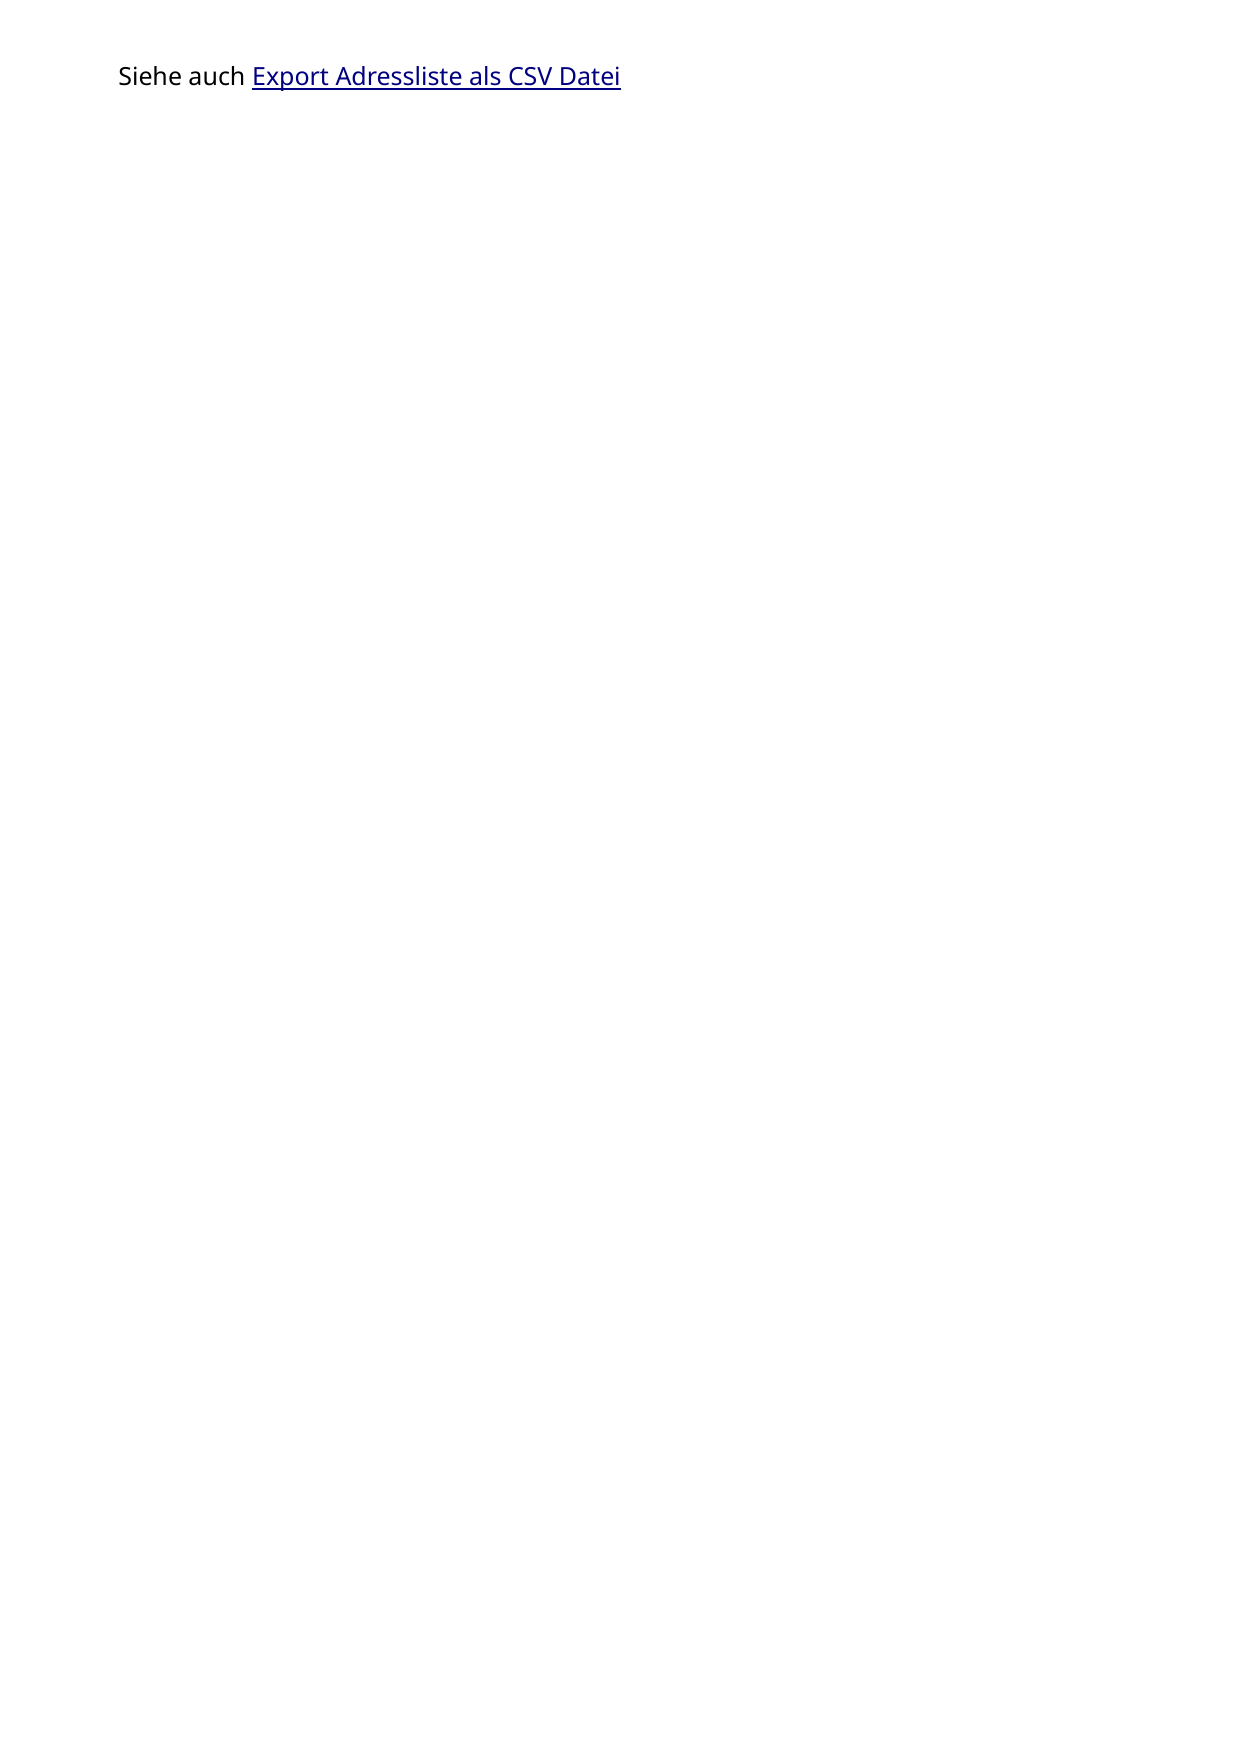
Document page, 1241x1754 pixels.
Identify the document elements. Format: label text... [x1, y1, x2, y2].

text Siehe auch Export Adressliste als CSV Datei [118, 59, 1181, 93]
